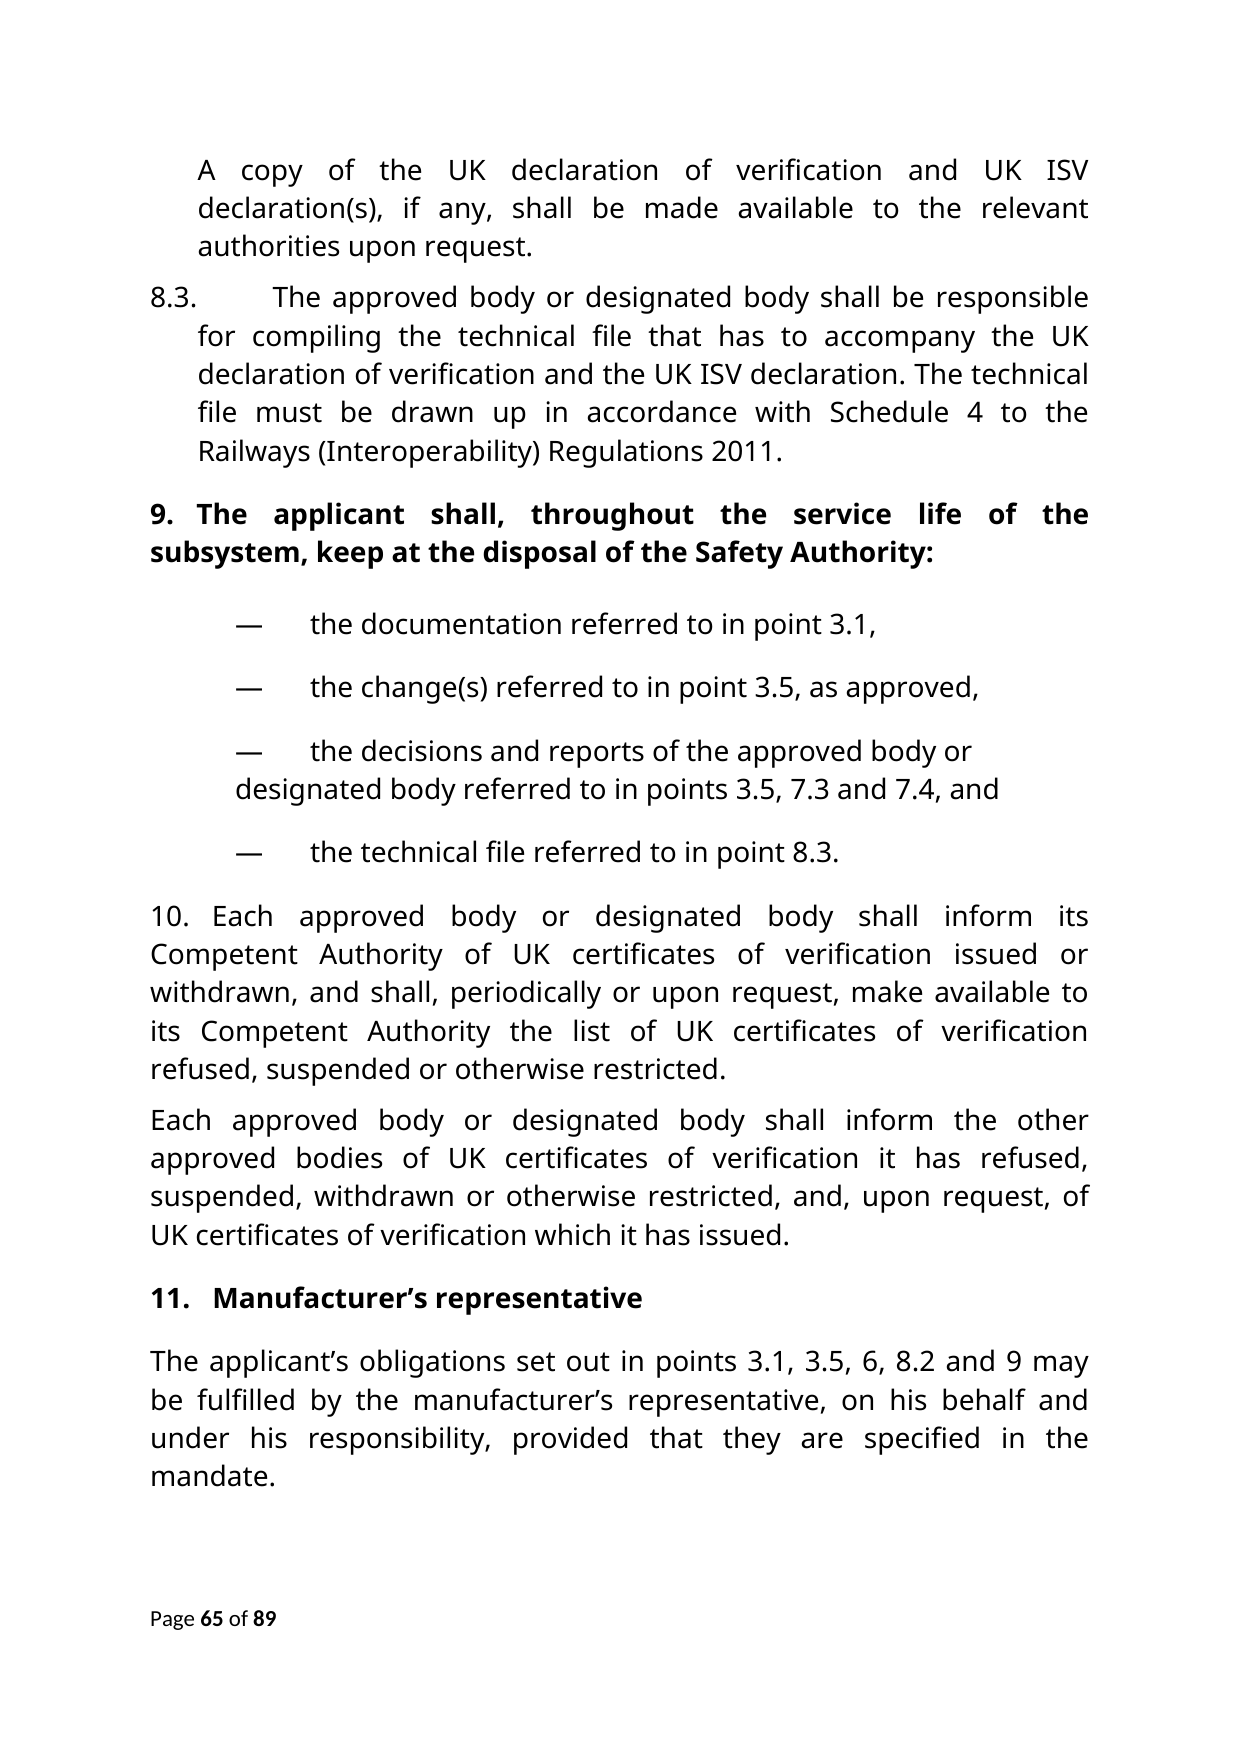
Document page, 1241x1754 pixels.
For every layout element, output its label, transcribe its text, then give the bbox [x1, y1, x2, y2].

list The approved body or designated body shall be responsible for compiling the technical file that has to accompany the UK declaration of verification and the UK ISV declaration. The technical file must be drawn up in accordance with Schedule 4 to the Railways (Interoperability) Regulations 2011. [150, 277, 1090, 469]
text The applicant’s obligations set out in points 3.1, 3.5, 6, 8.2 and 9 may be fulfilled by the manufacturer’s representative, on his behalf and under his responsibility, provided that they are specified in the mandate. [150, 1342, 1090, 1495]
text 9. The applicant shall, throughout the service life of the subsystem, keep at the disposal of the Safety Authority: [150, 494, 1090, 571]
list the technical file referred to in point 8.3. [235, 832, 1090, 871]
text Each approved body or designated body shall inform the other approved bodies of UK certificates of verification it has refused, suspended, withdrawn or otherwise restricted, and, upon request, of UK certificates of verification which it has issued. [150, 1100, 1090, 1253]
text 11. Manufacturer’s representative [150, 1278, 1090, 1317]
text 10. Each approved body or designated body shall inform its Competent Authority of UK certificates of verification issued or withdrawn, and shall, periodically or upon request, make available to its Competent Authority the list of UK certificates of verification refused, suspended or otherwise restricted. [150, 896, 1090, 1087]
list A copy of the UK declaration of verification and UK ISV declaration(s), if any, shall be made available to the relevant authorities upon request. [197, 150, 1090, 265]
list the documentation referred to in point 3.1, [235, 604, 1090, 642]
list the change(s) referred to in point 3.5, as approved, [235, 667, 1090, 706]
list the decisions and reports of the approved body or designated body referred to in points 3.5, 7.3 and 7.4, and [235, 731, 1090, 807]
